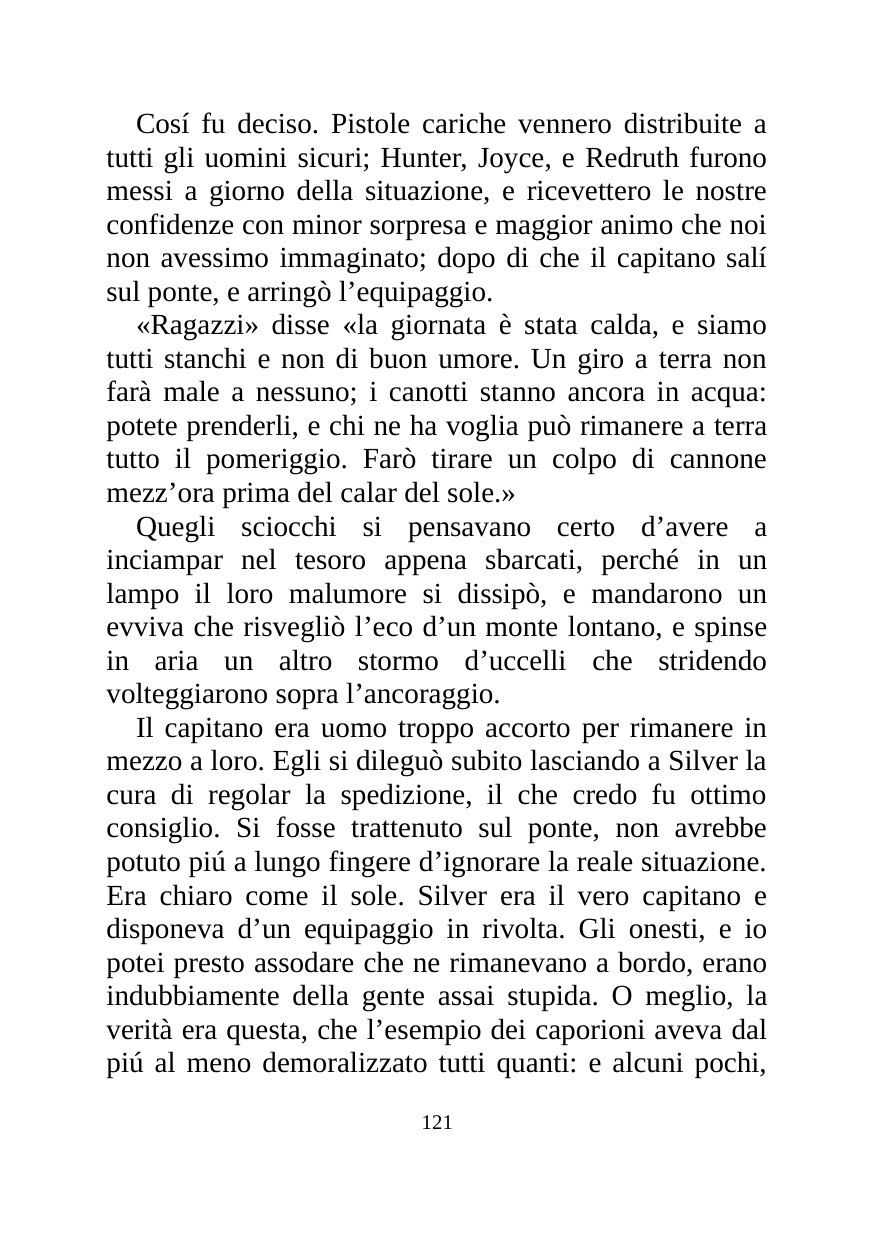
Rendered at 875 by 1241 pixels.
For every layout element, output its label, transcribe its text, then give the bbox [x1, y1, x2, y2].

text Cosí fu deciso. Pistole cariche vennero distribuite a tutti gli uomini sicuri; Hunter, Joyce, e Redruth furono messi a giorno della situazione, e ricevettero le nostre confidenze con minor sorpresa e maggior animo che noi non avessimo immaginato; dopo di che il capitano salí sul ponte, e arringò l’equipaggio. [106, 106, 768, 307]
text «Ragazzi» disse «la giornata è stata calda, e siamo tutti stanchi e non di buon umore. Un giro a terra non farà male a nessuno; i canotti stanno ancora in acqua: potete prenderli, e chi ne ha voglia può rimanere a terra tutto il pomeriggio. Farò tirare un colpo di cannone mezz’ora prima del calar del sole.» [106, 307, 768, 509]
text Quegli sciocchi si pensavano certo d’avere a inciampar nel tesoro appena sbarcati, perché in un lampo il loro malumore si dissipò, e mandarono un evviva che risvegliò l’eco d’un monte lontano, e spinse in aria un altro stormo d’uccelli che stridendo volteggiarono sopra l’ancoraggio. [106, 509, 768, 710]
text Il capitano era uomo troppo accorto per rimanere in mezzo a loro. Egli si dileguò subito lasciando a Silver la cura di regolar la spedizione, il che credo fu ottimo consiglio. Si fosse trattenuto sul ponte, non avrebbe potuto piú a lungo fingere d’ignorare la reale situazione. Era chiaro come il sole. Silver era il vero capitano e disponeva d’un equipaggio in rivolta. Gli onesti, e io potei presto assodare che ne rimanevano a bordo, erano indubbiamente della gente assai stupida. O meglio, la verità era questa, che l’esempio dei caporioni aveva dal piú al meno demoralizzato tutti quanti: e alcuni pochi, [106, 710, 768, 1079]
